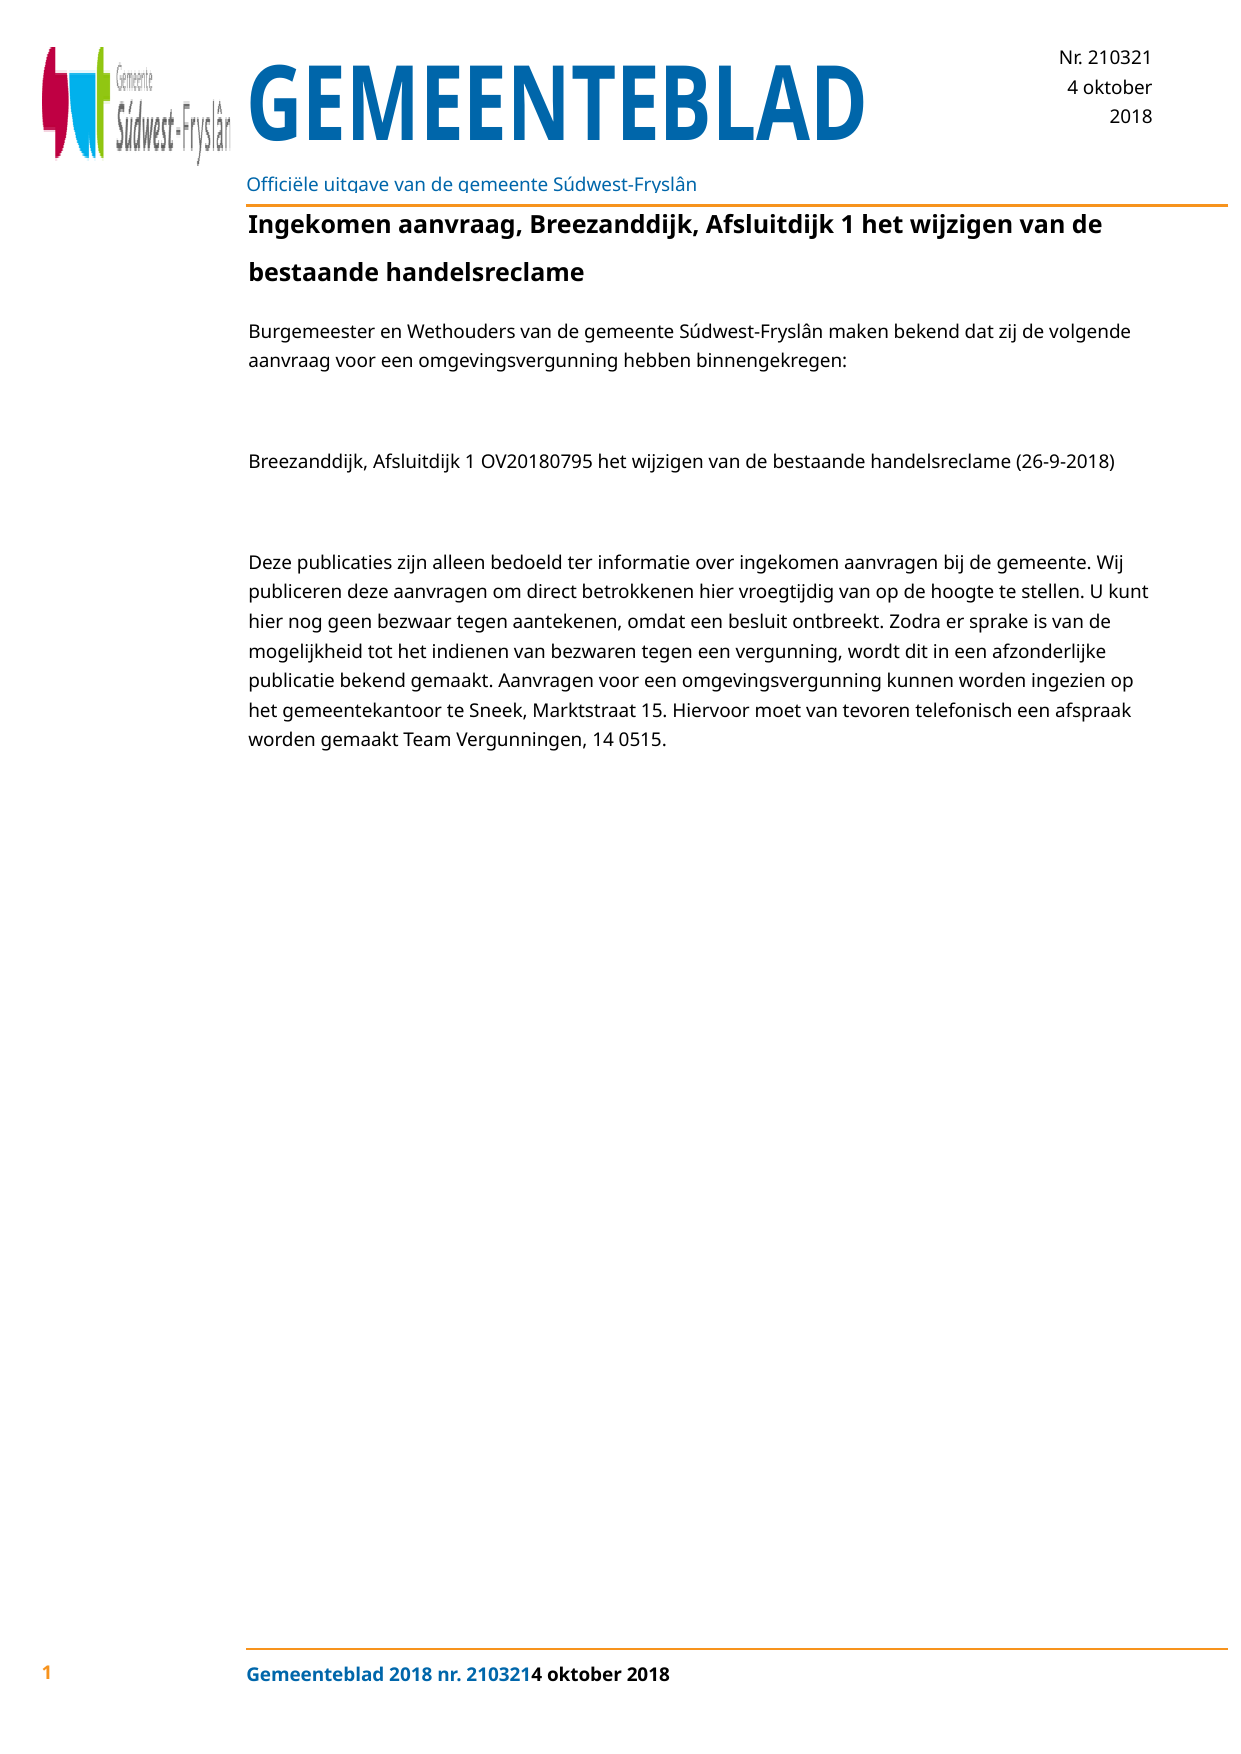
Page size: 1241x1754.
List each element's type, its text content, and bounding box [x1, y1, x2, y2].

text Ingekomen aanvraag, Breezanddijk, Afsluitdijk 1 het wijzigen van de bestaande handelsreclame [248, 207, 1152, 288]
text Deze publicaties zijn alleen bedoeld ter informatie over ingekomen aanvragen bij de gemeente. Wij publiceren deze aanvragen om direct betrokkenen hier vroegtijdig van op de hoogte te stellen. U kunt hier nog geen bezwaar tegen aantekenen, omdat een besluit ontbreekt. Zodra er sprake is van de mogelijkheid tot het indienen van bezwaren tegen een vergunning, wordt dit in een afzonderlijke publicatie bekend gemaakt. Aanvragen voor een omgevingsvergunning kunnen worden ingezien op het gemeentekantoor te Sneek, Marktstraat 15. Hiervoor moet van tevoren telefonisch een afspraak worden gemaakt Team Vergunningen, 14 0515. [248, 549, 1152, 752]
text Breezanddijk, Afsluitdijk 1 OV20180795 het wijzigen van de bestaande handelsreclame (26-9-2018) [248, 448, 1152, 474]
picture [41, 47, 231, 172]
text Burgemeester en Wethouders van de gemeente Súdwest-Fryslân maken bekend dat zij de volgende aanvraag voor een omgevingsvergunning hebben binnengekregen: [248, 318, 1152, 373]
